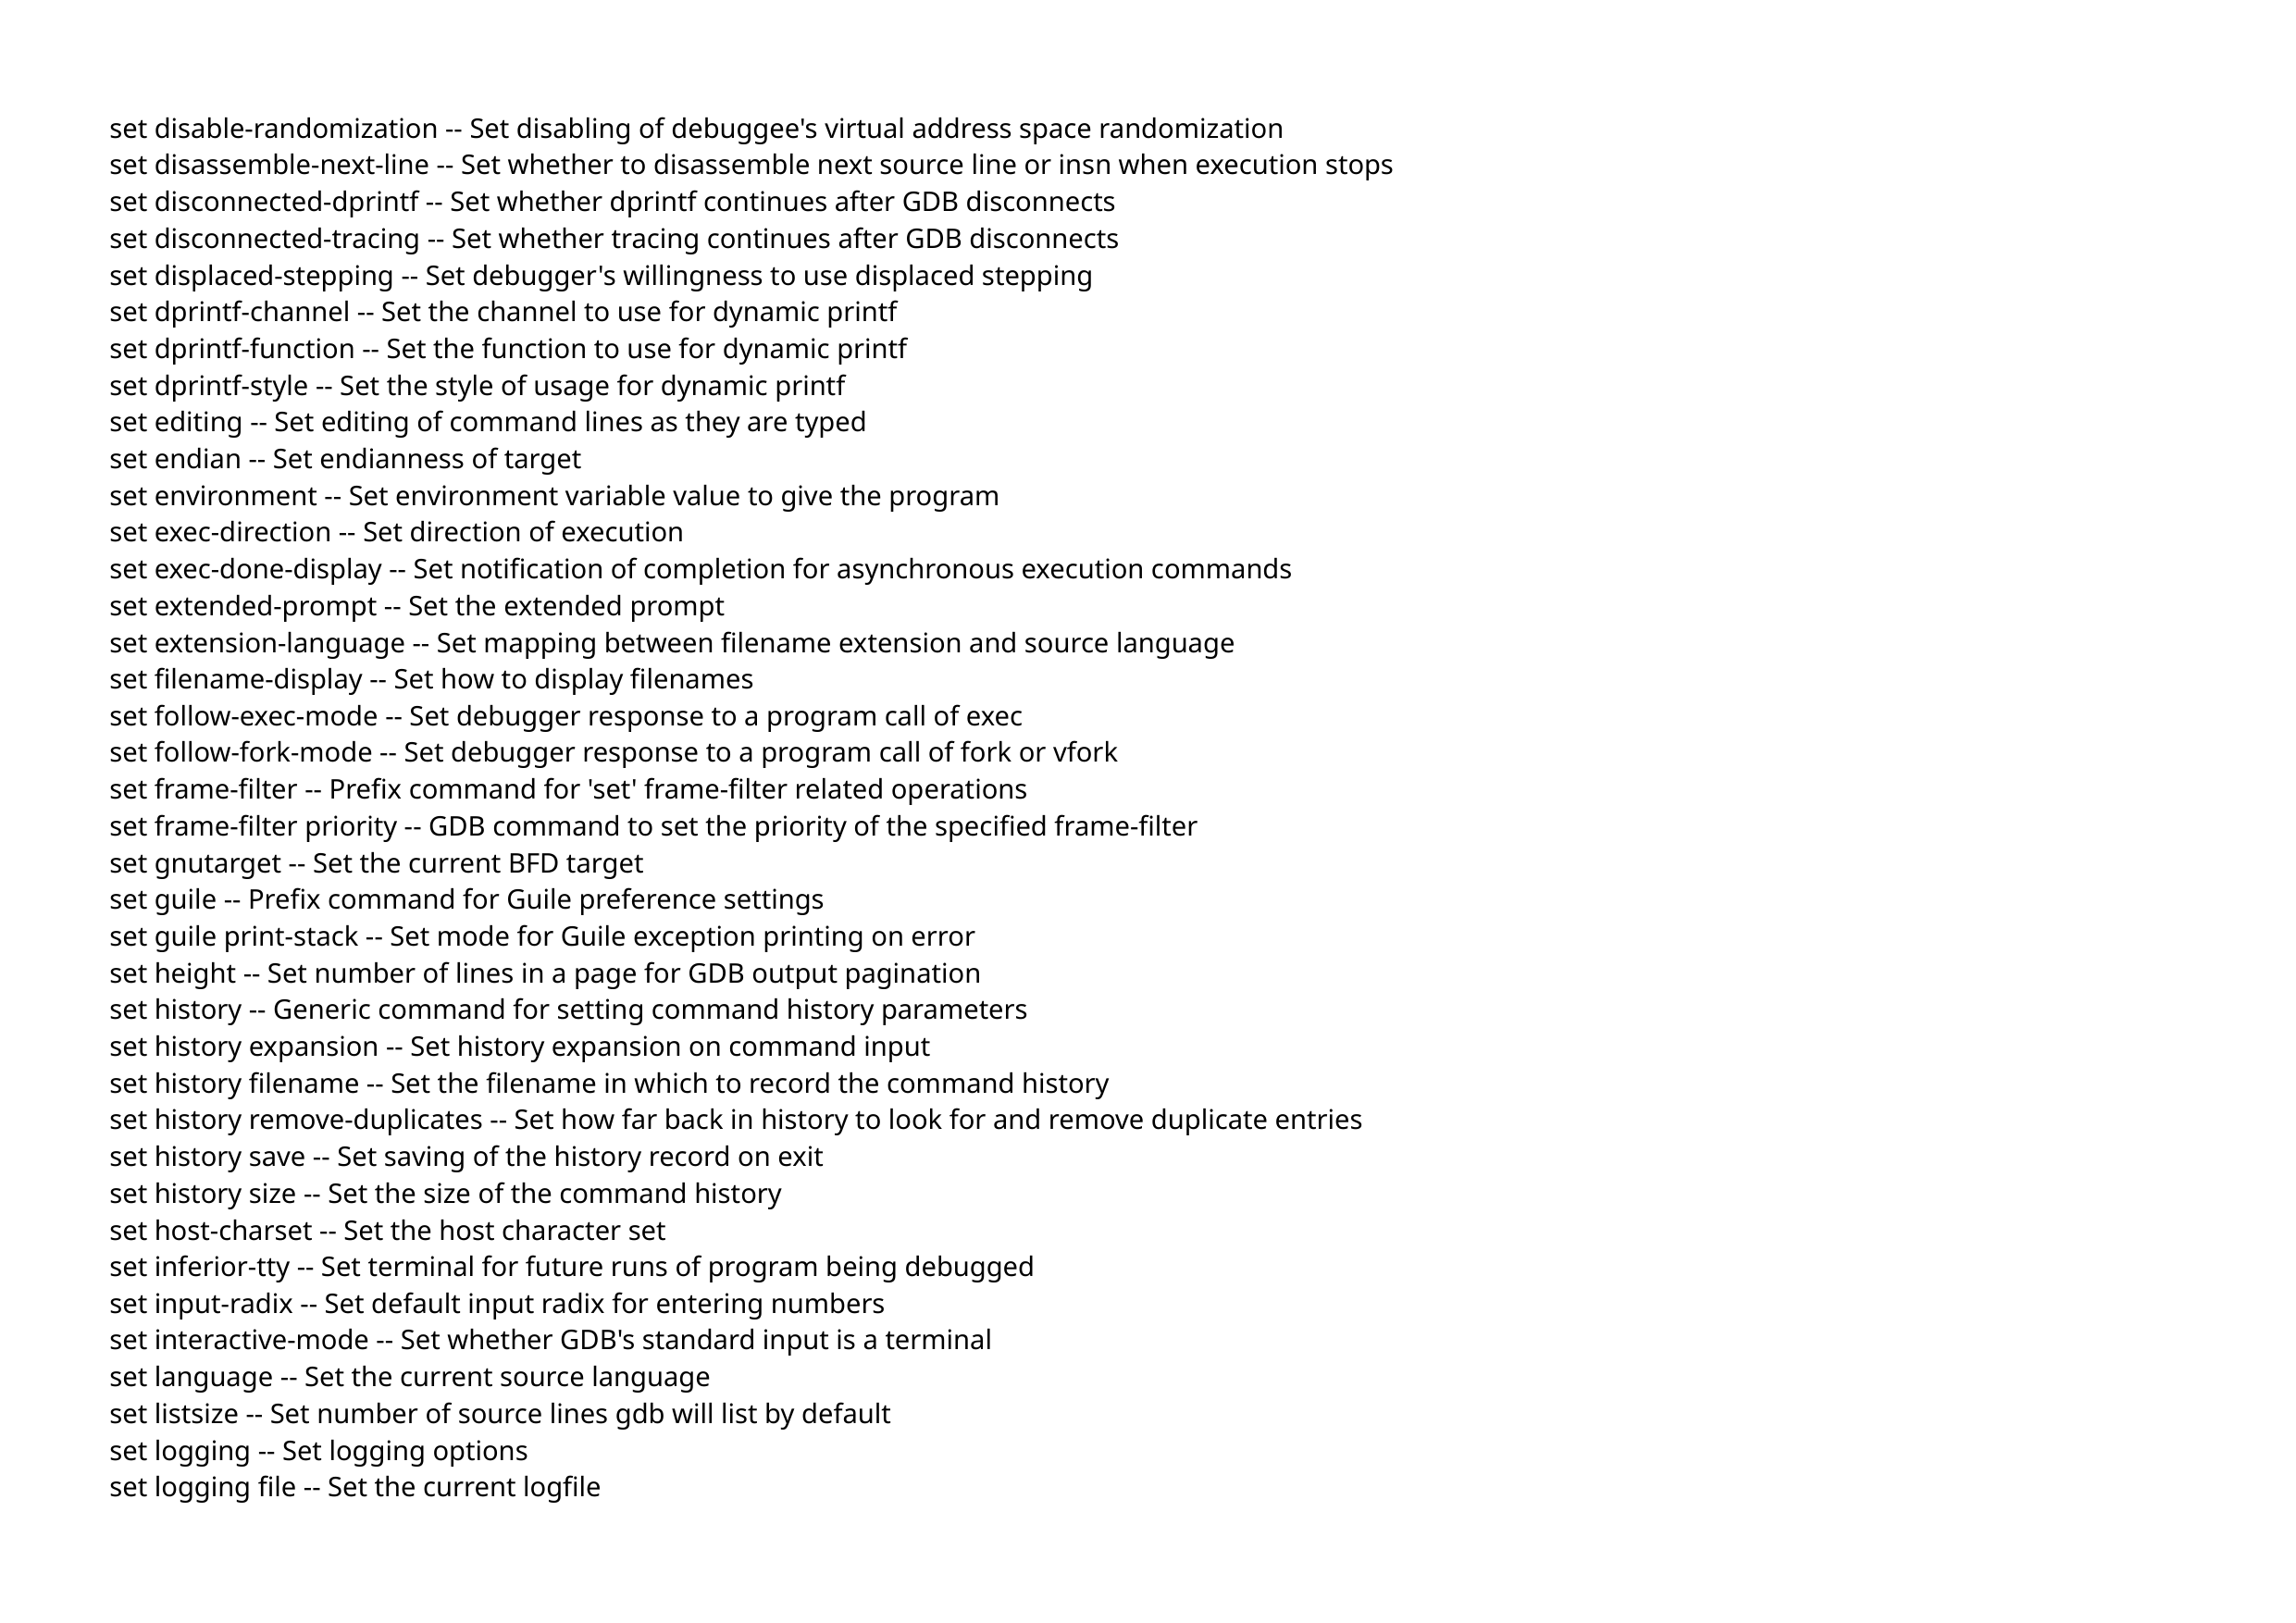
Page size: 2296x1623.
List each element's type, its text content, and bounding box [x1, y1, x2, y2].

text set disable-randomization -- Set disabling of debuggee's virtual address space randomization set disassemble-next-line -- Set whether to disassemble next source line or insn when execution stops set disconnected-dprintf -- Set whether dprintf continues after GDB disconnects set disconnected-tracing -- Set whether tracing continues after GDB disconnects set displaced-stepping -- Set debugger's willingness to use displaced stepping set dprintf-channel -- Set the channel to use for dynamic printf set dprintf-function -- Set the function to use for dynamic printf set dprintf-style -- Set the style of usage for dynamic printf set editing -- Set editing of command lines as they are typed set endian -- Set endianness of target set environment -- Set environment variable value to give the program set exec-direction -- Set direction of execution set exec-done-display -- Set notification of completion for asynchronous execution commands set extended-prompt -- Set the extended prompt set extension-language -- Set mapping between filename extension and source language set filename-display -- Set how to display filenames set follow-exec-mode -- Set debugger response to a program call of exec set follow-fork-mode -- Set debugger response to a program call of fork or vfork set frame-filter -- Prefix command for 'set' frame-filter related operations set frame-filter priority -- GDB command to set the priority of the specified frame-filter set gnutarget -- Set the current BFD target set guile -- Prefix command for Guile preference settings set guile print-stack -- Set mode for Guile exception printing on error set height -- Set number of lines in a page for GDB output pagination set history -- Generic command for setting command history parameters set history expansion -- Set history expansion on command input set history filename -- Set the filename in which to record the command history set history remove-duplicates -- Set how far back in history to look for and remove duplicate entries set history save -- Set saving of the history record on exit set history size -- Set the size of the command history set host-charset -- Set the host character set set inferior-tty -- Set terminal for future runs of program being debugged set input-radix -- Set default input radix for entering numbers set interactive-mode -- Set whether GDB's standard input is a terminal set language -- Set the current source language set listsize -- Set number of source lines gdb will list by default set logging -- Set logging options set logging file -- Set the current logfile [109, 109, 2186, 1505]
